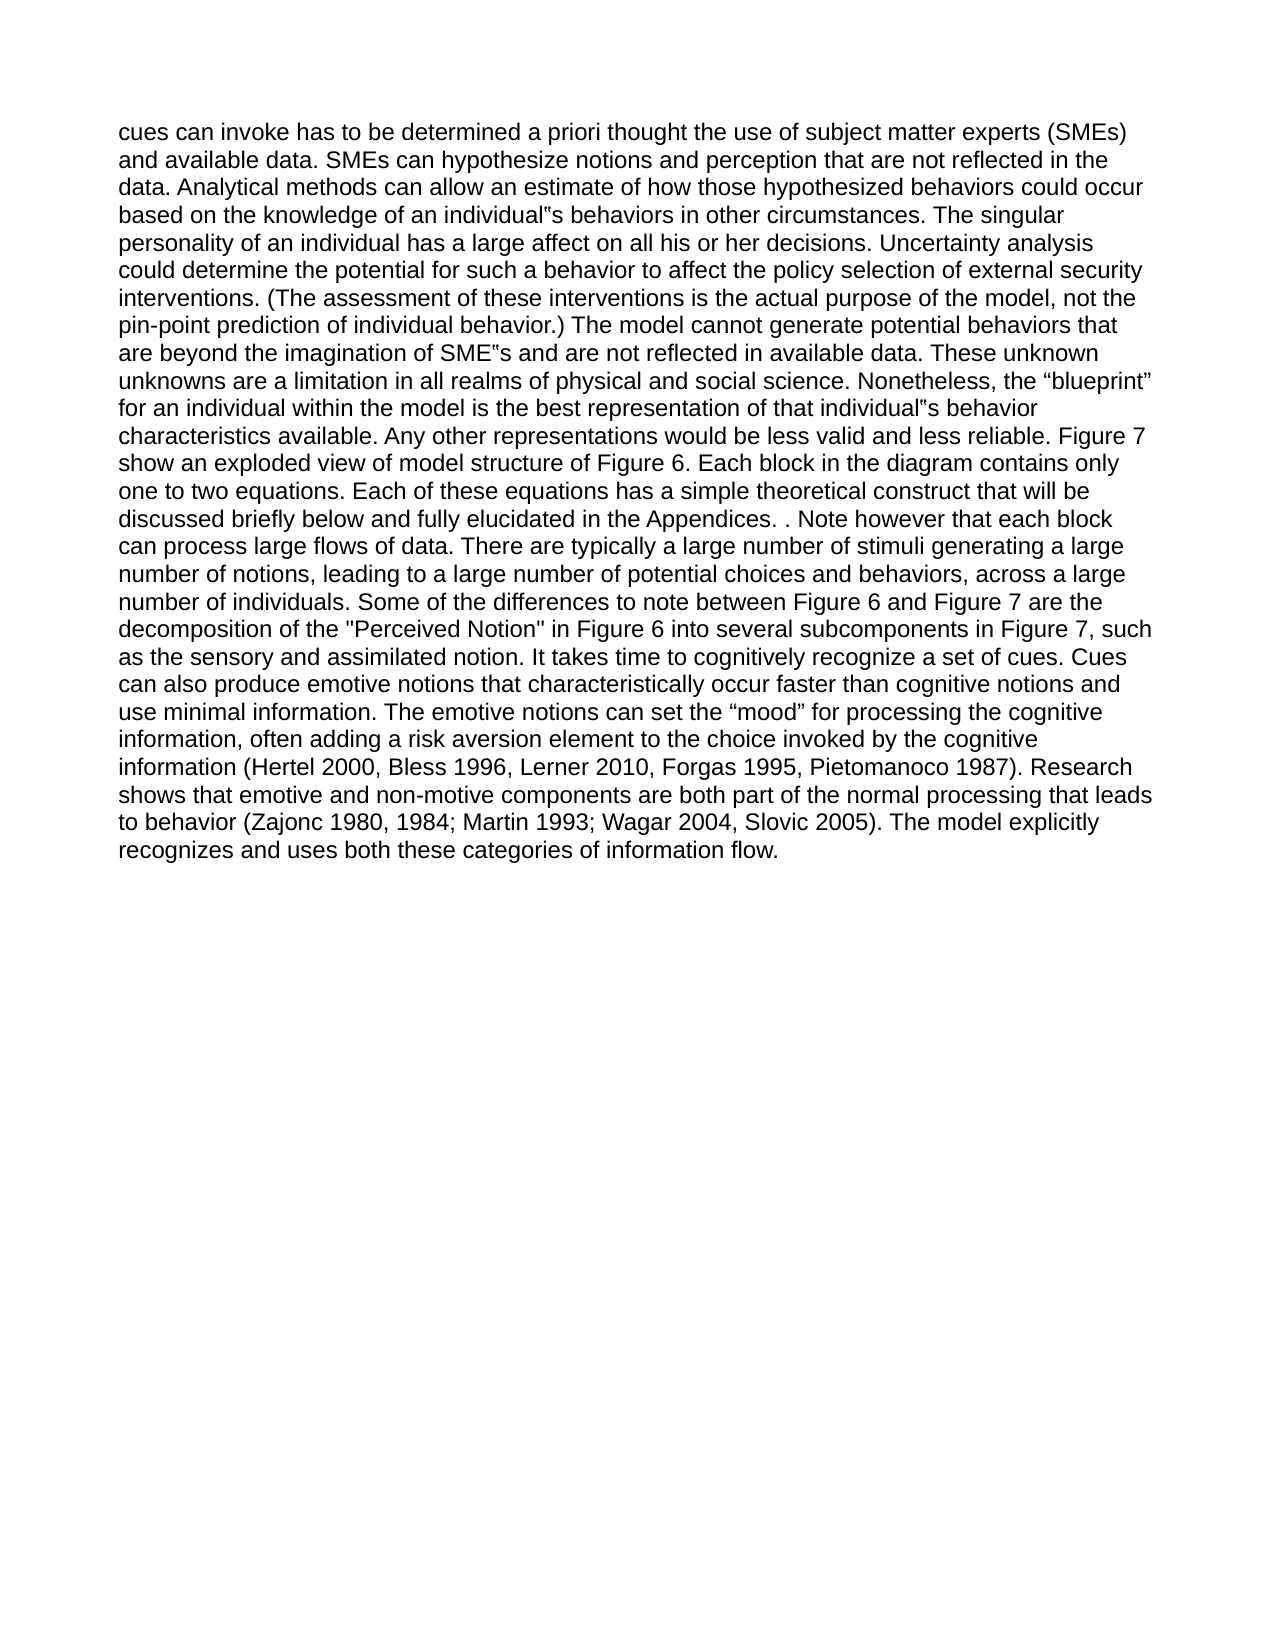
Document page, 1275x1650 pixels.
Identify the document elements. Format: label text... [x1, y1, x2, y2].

text cues can invoke has to be determined a priori thought the use of subject matter experts (SMEs) and available data. SMEs can hypothesize notions and perception that are not reflected in the data. Analytical methods can allow an estimate of how those hypothesized behaviors could occur based on the knowledge of an individual‟s behaviors in other circumstances. The singular personality of an individual has a large affect on all his or her decisions. Uncertainty analysis could determine the potential for such a behavior to affect the policy selection of external security interventions. (The assessment of these interventions is the actual purpose of the model, not the pin-point prediction of individual behavior.) The model cannot generate potential behaviors that are beyond the imagination of SME‟s and are not reflected in available data. These unknown unknowns are a limitation in all realms of physical and social science. Nonetheless, the “blueprint” for an individual within the model is the best representation of that individual‟s behavior characteristics available. Any other representations would be less valid and less reliable. Figure 7 show an exploded view of model structure of Figure 6. Each block in the diagram contains only one to two equations. Each of these equations has a simple theoretical construct that will be discussed briefly below and fully elucidated in the Appendices. . Note however that each block can process large flows of data. There are typically a large number of stimuli generating a large number of notions, leading to a large number of potential choices and behaviors, across a large number of individuals. Some of the differences to note between Figure 6 and Figure 7 are the decomposition of the "Perceived Notion" in Figure 6 into several subcomponents in Figure 7, such as the sensory and assimilated notion. It takes time to cognitively recognize a set of cues. Cues can also produce emotive notions that characteristically occur faster than cognitive notions and use minimal information. The emotive notions can set the “mood” for processing the cognitive information, often adding a risk aversion element to the choice invoked by the cognitive information (Hertel 2000, Bless 1996, Lerner 2010, Forgas 1995, Pietomanoco 1987). Research shows that emotive and non-motive components are both part of the normal processing that leads to behavior (Zajonc 1980, 1984; Martin 1993; Wagar 2004, Slovic 2005). The model explicitly recognizes and uses both these categories of information flow. [118, 118, 1157, 863]
